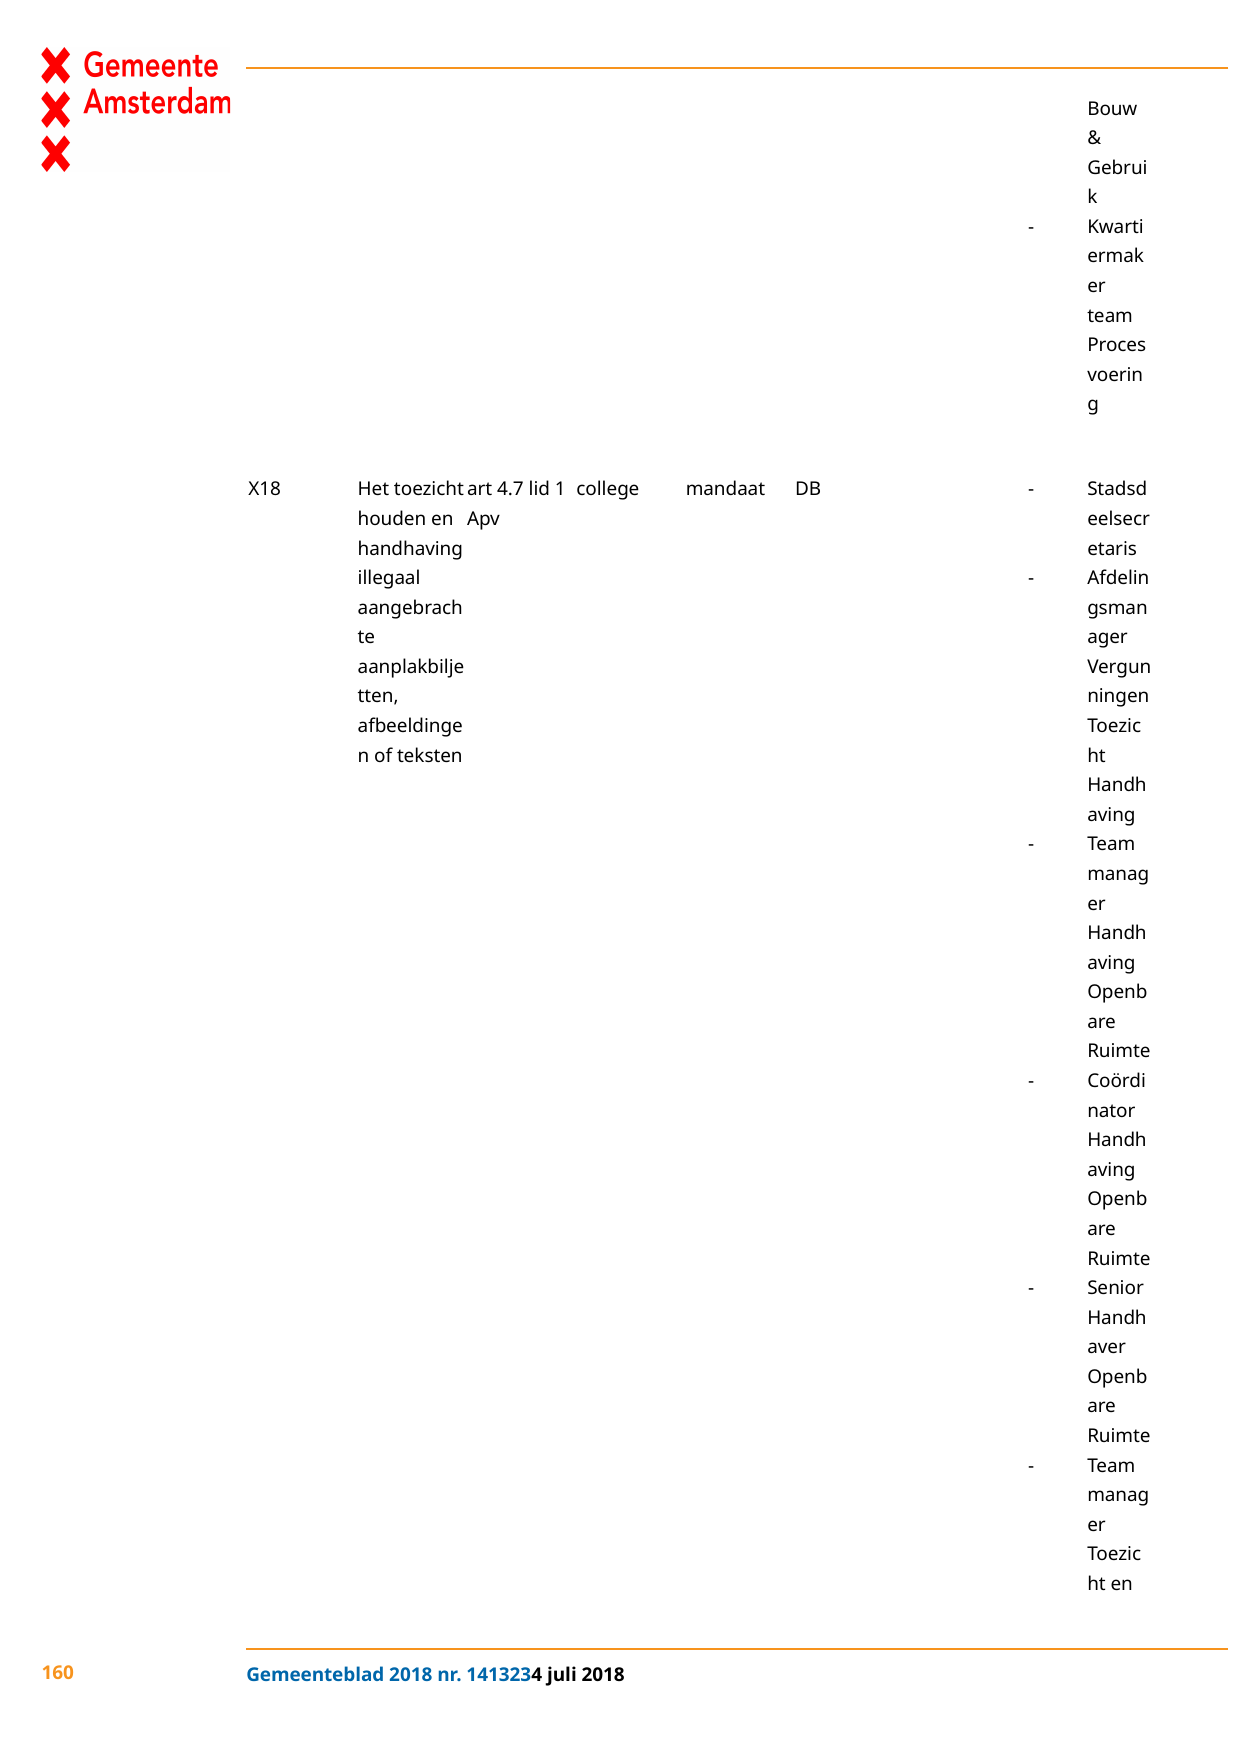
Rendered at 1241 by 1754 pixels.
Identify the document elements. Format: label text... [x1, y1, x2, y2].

table_cell mandaat [686, 446, 795, 1596]
table_cell Het toezicht houden en handhaving illegaal aangebrachte aanplakbiljetten, afbeeldingen of teksten [358, 446, 467, 1596]
table_cell [358, 95, 467, 446]
table_cell Bouw & Gebruik Kwartiermaker team Procesvoering [1028, 95, 1152, 446]
table_cell college [576, 446, 686, 1596]
table_cell [248, 95, 357, 446]
table_cell [686, 95, 795, 446]
table_cell X18 [248, 446, 357, 1596]
picture [41, 47, 231, 172]
table_cell DB [795, 446, 904, 1596]
table_cell [467, 95, 576, 446]
table_cell [795, 95, 904, 446]
table_cell [904, 95, 1028, 446]
table_cell Stadsdeelsecretaris Afdelingsmanager Vergunningen Toezicht Handhaving Teammanager Handhaving Openbare Ruimte Coördinator Handhaving Openbare Ruimte Senior Handhaver Openbare Ruimte Teammanager Toezicht en [1028, 446, 1152, 1596]
table_cell [904, 446, 1028, 1596]
table_cell art 4.7 lid 1 Apv [467, 446, 576, 1596]
table_cell [576, 95, 686, 446]
